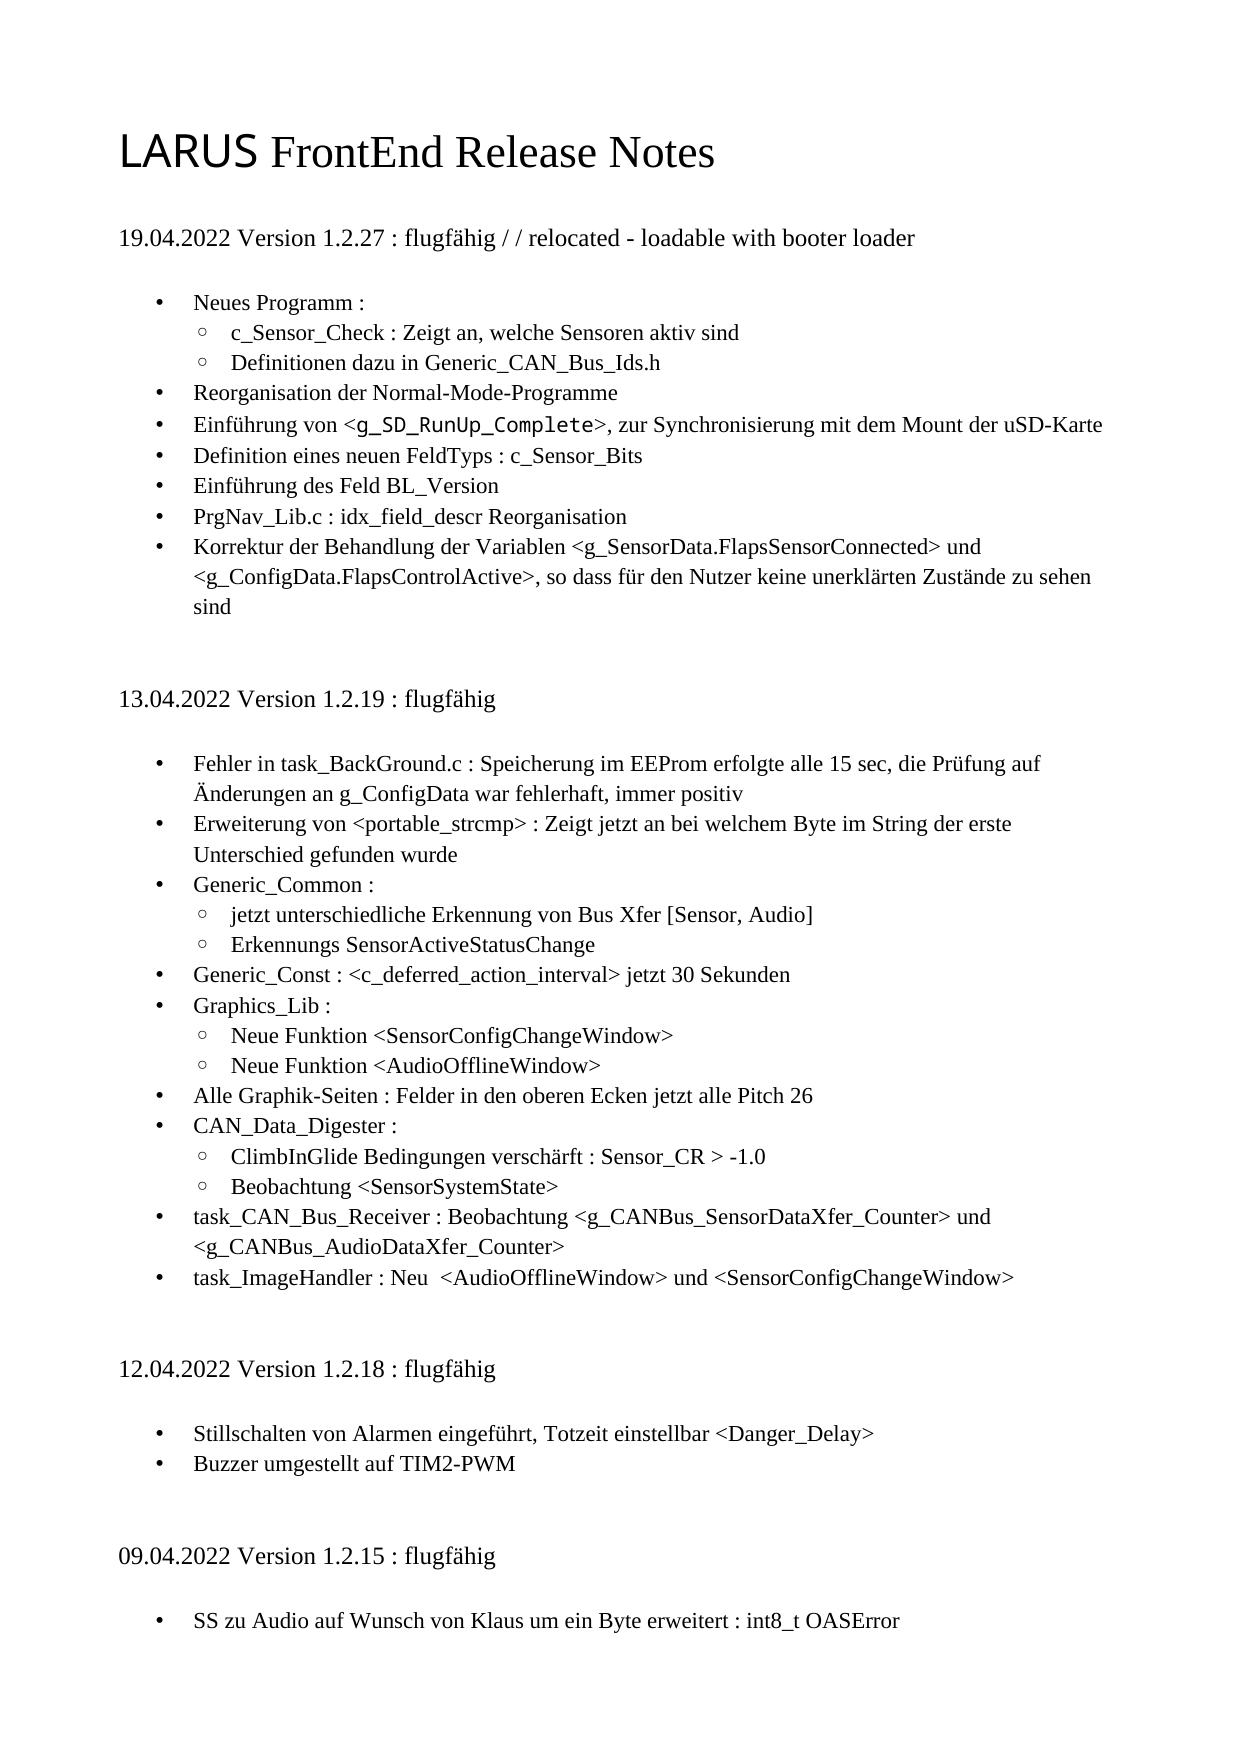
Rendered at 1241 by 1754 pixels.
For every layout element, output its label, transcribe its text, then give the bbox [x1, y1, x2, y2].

list Erkennungs SensorActiveStatusChange [193, 931, 1122, 958]
list task_CAN_Bus_Receiver : Beobachtung <g_CANBus_SensorDataXfer_Counter> und <g_CANBus_AudioDataXfer_Counter> [156, 1203, 1122, 1260]
list jetzt unterschiedliche Erkennung von Bus Xfer [Sensor, Audio] [193, 901, 1122, 927]
list Alle Graphik-Seiten : Felder in den oberen Ecken jetzt alle Pitch 26 [156, 1082, 1122, 1109]
list Generic_Const : <c_deferred_action_interval> jetzt 30 Sekunden [156, 961, 1122, 988]
list Stillschalten von Alarmen eingeführt, Totzeit einstellbar <Danger_Delay> [156, 1420, 1122, 1447]
list ClimbInGlide Bedingungen verschärft : Sensor_CR > -1.0 [193, 1143, 1122, 1169]
list PrgNav_Lib.c : idx_field_descr Reorganisation [156, 503, 1122, 529]
list Einführung von <g_SD_RunUp_Complete>, zur Synchronisierung mit dem Mount der uSD-Karte [156, 410, 1122, 438]
list Graphics_Lib : [156, 992, 1122, 1018]
list Fehler in task_BackGround.c : Speicherung im EEProm erfolgte alle 15 sec, die Prüfung auf Änderungen an g_ConfigData war fehlerhaft, immer positiv [156, 750, 1122, 807]
text 09.04.2022 Version 1.2.15 : flugfähig [118, 1541, 1122, 1570]
list Neues Programm : [156, 289, 1122, 315]
list Korrektur der Behandlung der Variablen <g_SensorData.FlapsSensorConnected> und <g_ConfigData.FlapsControlActive>, so dass für den Nutzer keine unerklärten Zustände zu sehen sind [156, 533, 1122, 620]
text 13.04.2022 Version 1.2.19 : flugfähig [118, 684, 1122, 713]
list Generic_Common : [156, 871, 1122, 897]
list Beobachtung <SensorSystemState> [193, 1173, 1122, 1199]
text LARUS FrontEnd Release Notes [118, 118, 1122, 181]
list SS zu Audio auf Wunsch von Klaus um ein Byte erweitert : int8_t OASError [156, 1607, 1122, 1633]
list Definitionen dazu in Generic_CAN_Bus_Ids.h [193, 349, 1122, 376]
list task_ImageHandler : Neu <AudioOfflineWindow> und <SensorConfigChangeWindow> [156, 1263, 1122, 1290]
list c_Sensor_Check : Zeigt an, welche Sensoren aktiv sind [193, 319, 1122, 345]
list Neue Funktion <AudioOfflineWindow> [193, 1052, 1122, 1078]
list Reorganisation der Normal-Mode-Programme [156, 379, 1122, 406]
list Buzzer umgestellt auf TIM2-PWM [156, 1450, 1122, 1477]
list CAN_Data_Digester : [156, 1112, 1122, 1139]
list Definition eines neuen FeldTyps : c_Sensor_Bits [156, 442, 1122, 469]
text 12.04.2022 Version 1.2.18 : flugfähig [118, 1354, 1122, 1383]
list Erweiterung von <portable_strcmp> : Zeigt jetzt an bei welchem Byte im String der erste Unterschied gefunden wurde [156, 810, 1122, 867]
text 19.04.2022 Version 1.2.27 : flugfähig / / relocated - loadable with booter loader [118, 223, 1122, 252]
list Einführung des Feld BL_Version [156, 472, 1122, 499]
list Neue Funktion <SensorConfigChangeWindow> [193, 1022, 1122, 1048]
